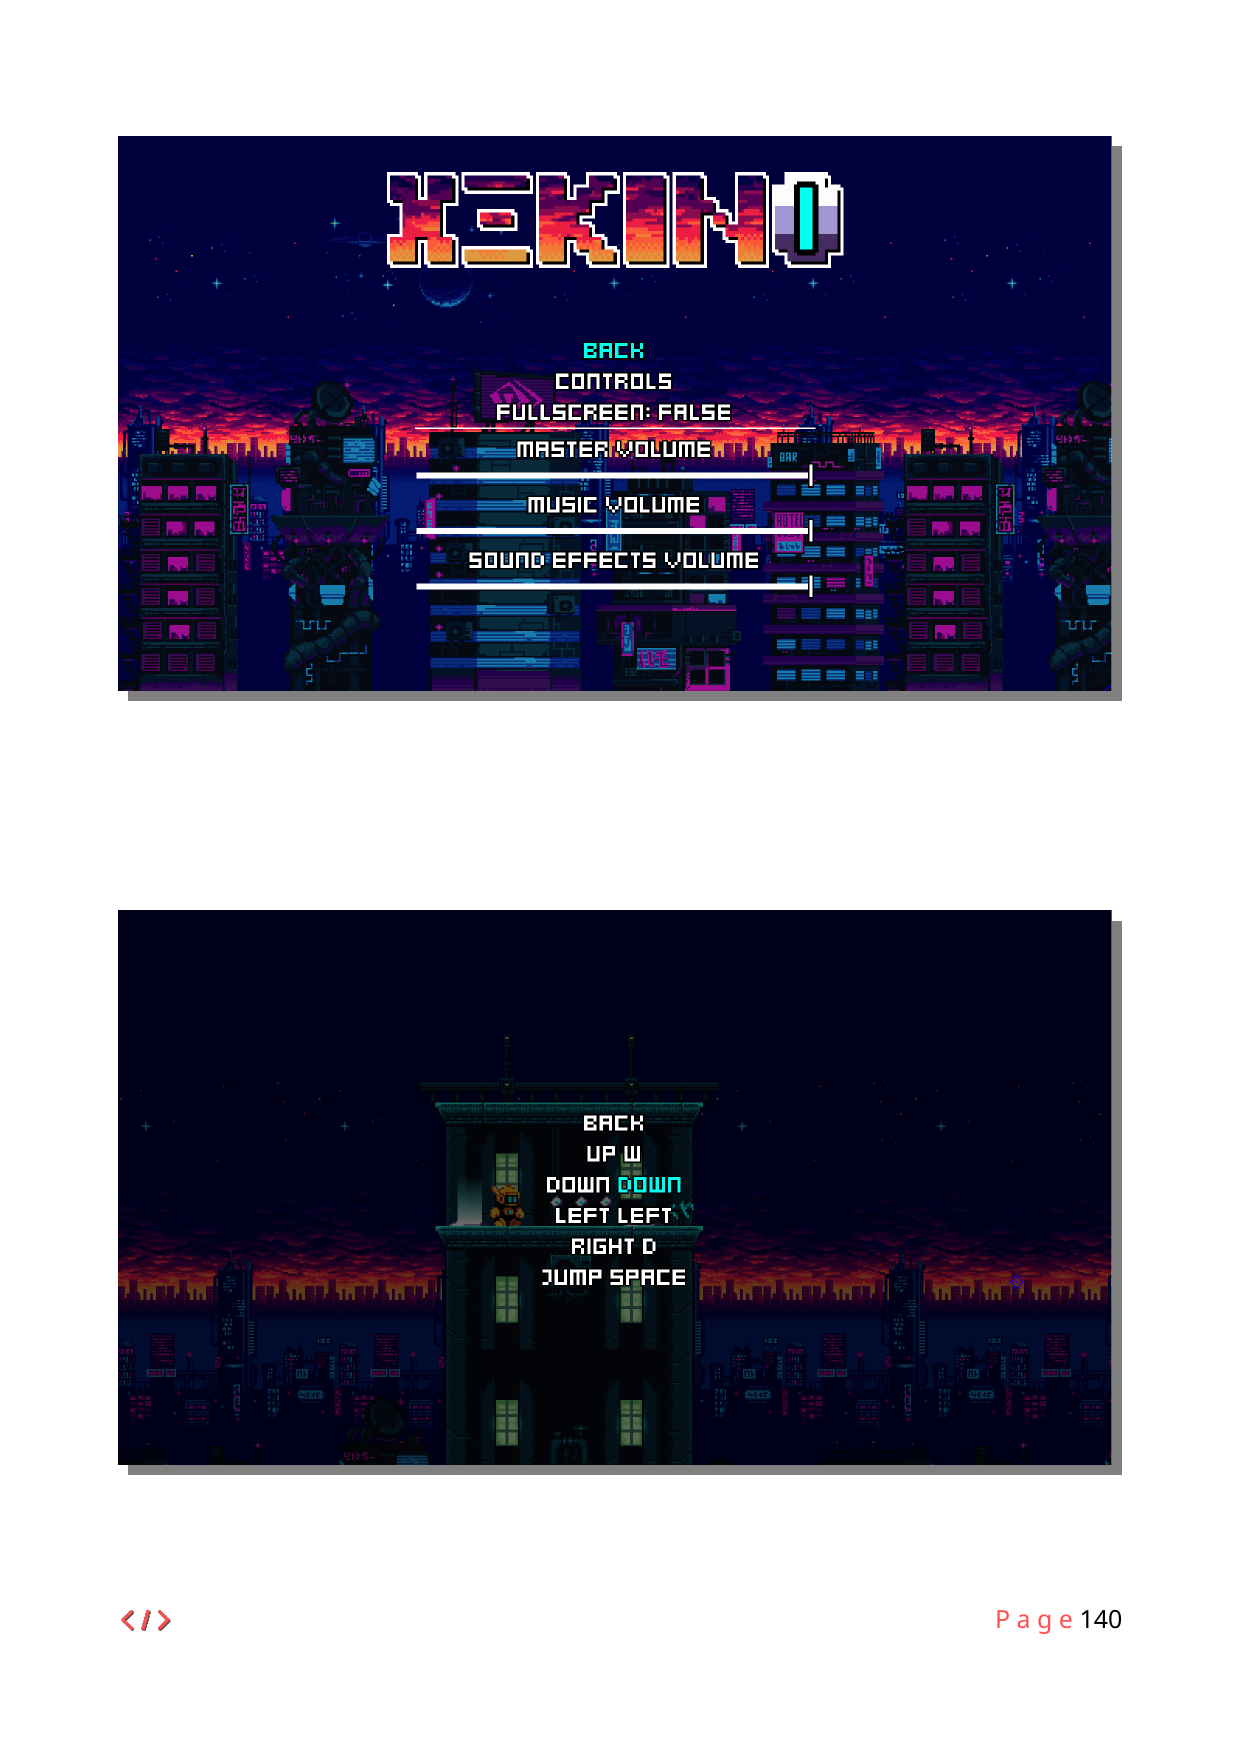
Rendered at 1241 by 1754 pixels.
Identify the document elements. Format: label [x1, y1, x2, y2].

picture [116, 1591, 175, 1649]
picture [118, 136, 1112, 691]
picture [118, 910, 1112, 1465]
